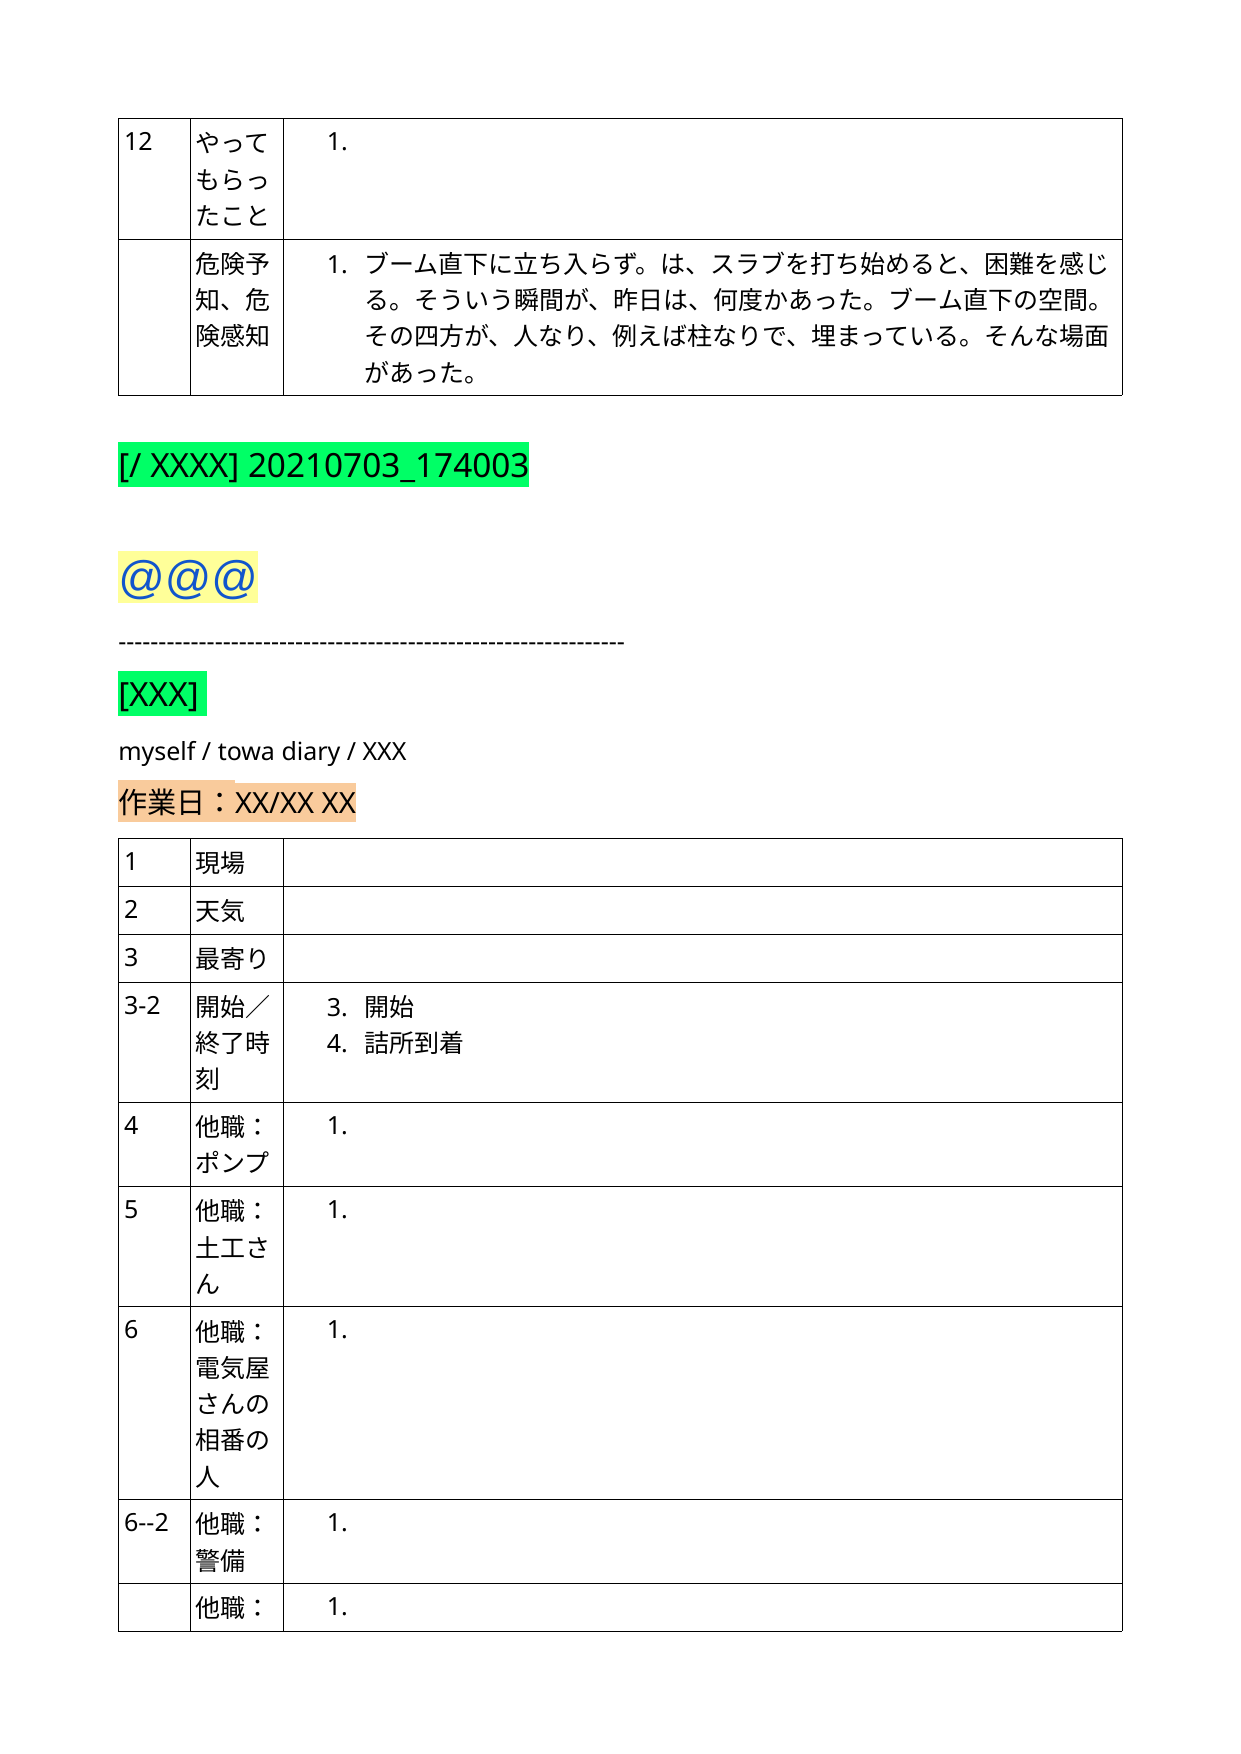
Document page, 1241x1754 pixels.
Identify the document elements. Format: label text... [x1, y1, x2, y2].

table_cell [119, 1584, 190, 1631]
table_cell [284, 1500, 1122, 1583]
table_cell 5 [119, 1187, 190, 1306]
table_cell [284, 887, 1122, 934]
table_cell 危険予知、危険感知 [191, 240, 283, 395]
table_cell 他職：土工さん [191, 1187, 283, 1306]
table_cell 12 [119, 119, 190, 238]
table_cell [284, 935, 1122, 982]
table_cell 他職：警備 [191, 1500, 283, 1583]
table_cell [284, 1307, 1122, 1499]
table_cell 天気 [191, 887, 283, 934]
table_header 現場 [191, 839, 283, 886]
text @@@ [118, 551, 1122, 603]
text 作業日：XX/XX XX [118, 780, 1122, 822]
table_cell ブーム直下に立ち入らず。は、スラブを打ち始めると、困難を感じる。そういう瞬間が、昨日は、何度かあった。ブーム直下の空間。その四方が、人なり、例えば柱なりで、埋まっている。そんな場面があった。 [284, 240, 1122, 395]
table_cell [284, 119, 1122, 238]
table_cell 3 [119, 935, 190, 982]
table_cell 3-2 [119, 983, 190, 1102]
table_cell [284, 1584, 1122, 1631]
table_cell [284, 1187, 1122, 1306]
text myself / towa diary / XXX [118, 733, 1122, 767]
table_header 1 [119, 839, 190, 886]
table_cell [119, 240, 190, 395]
table_cell 最寄り [191, 935, 283, 982]
table_cell やってもらったこと [191, 119, 283, 238]
table_cell 2 [119, 887, 190, 934]
table_cell 他職：ポンプ [191, 1103, 283, 1186]
table_cell 4 [119, 1103, 190, 1186]
table_cell 開始 詰所到着 [284, 983, 1122, 1102]
table_header [284, 839, 1122, 886]
table_cell 他職： [191, 1584, 283, 1631]
text [XXX] [118, 671, 1122, 716]
table_cell 他職：電気屋さんの相番の人 [191, 1307, 283, 1499]
table_cell 開始／終了時刻 [191, 983, 283, 1102]
table_cell [284, 1103, 1122, 1186]
table_cell 6 [119, 1307, 190, 1499]
text --------------------------------------------------------------- [118, 623, 1122, 658]
text [/ XXXX] 20210703_174003 [118, 442, 1122, 487]
table_cell 6--2 [119, 1500, 190, 1583]
